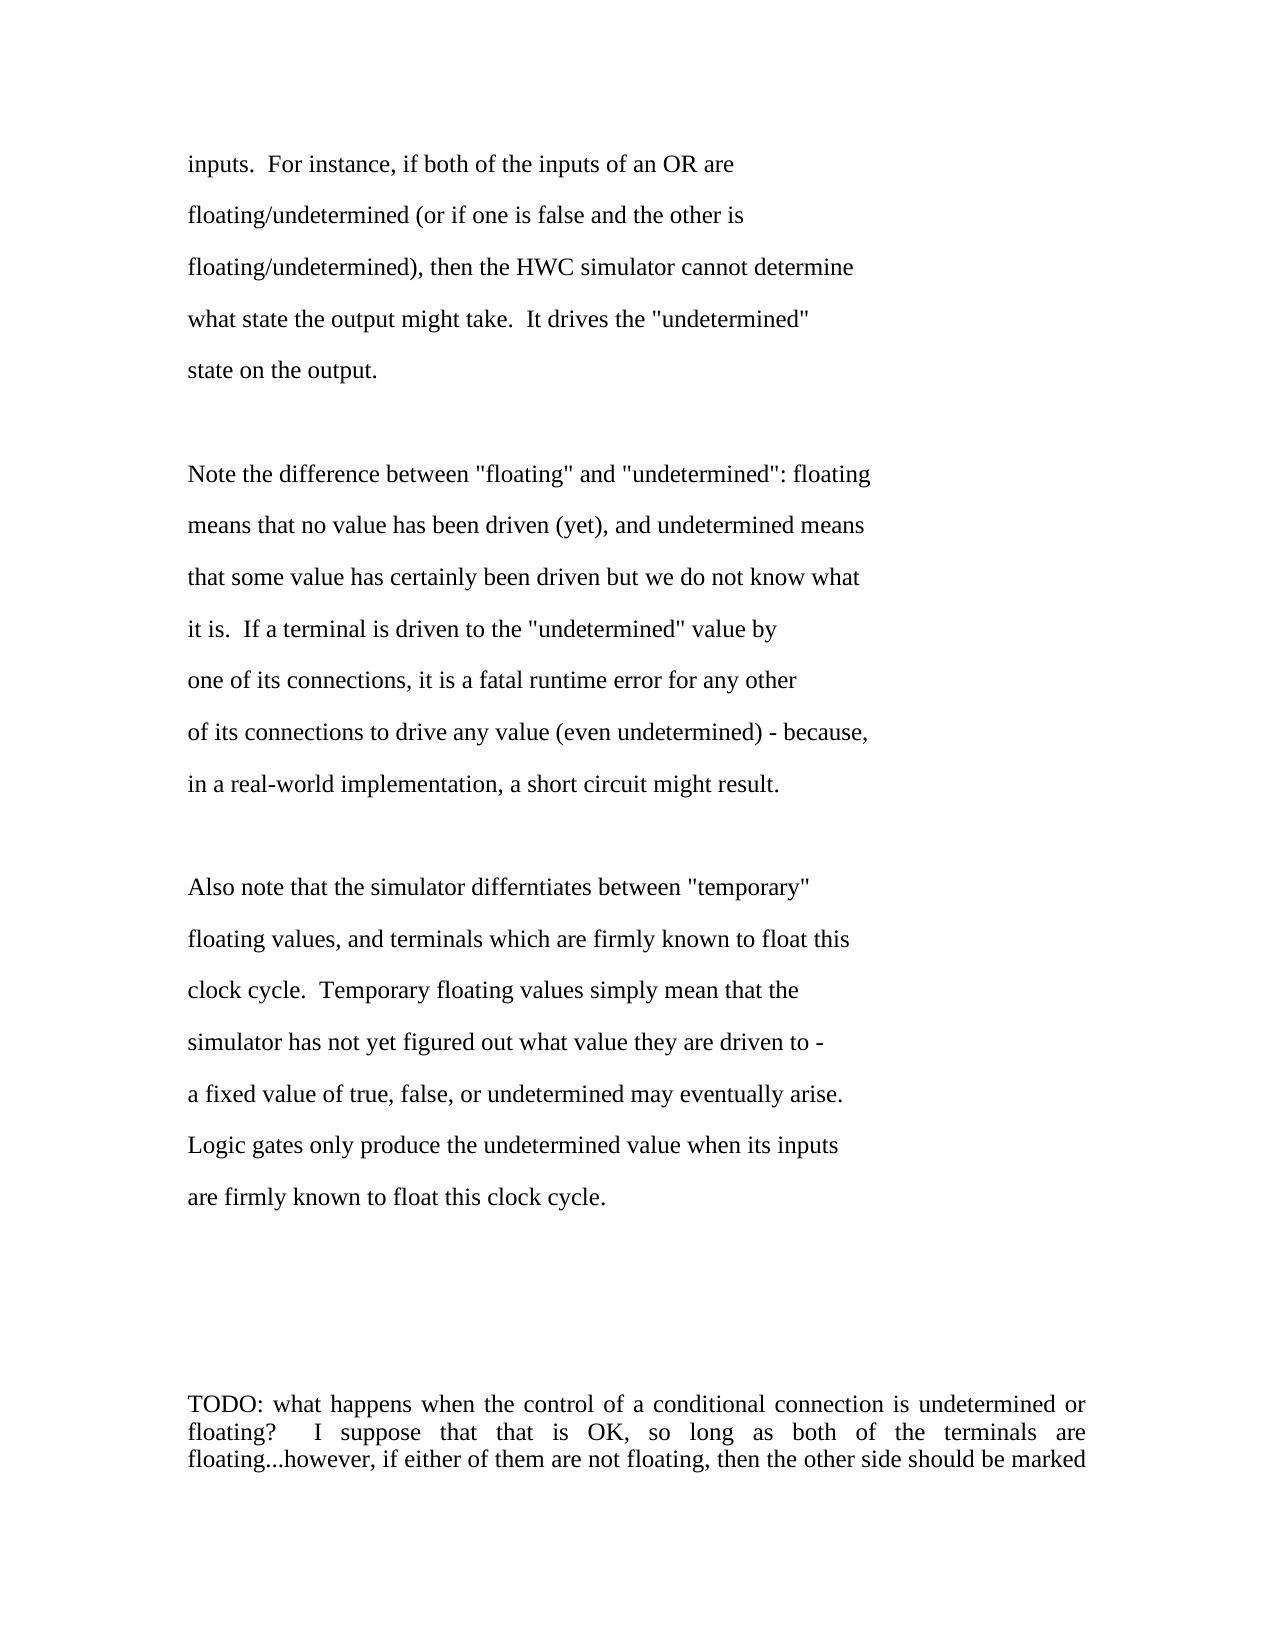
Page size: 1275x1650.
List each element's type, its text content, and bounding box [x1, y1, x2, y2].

text clock cycle. Temporary floating values simply mean that the [187, 977, 1087, 1004]
text one of its connections, it is a fatal runtime error for any other [187, 667, 1087, 694]
text simulator has not yet figured out what value they are driven to - [187, 1028, 1087, 1056]
text floating values, and terminals which are firmly known to float this [187, 925, 1087, 953]
text floating/undetermined), then the HWC simulator cannot determine [187, 253, 1087, 281]
text of its connections to drive any value (even undetermined) - because, [187, 718, 1087, 746]
text floating/undetermined (or if one is false and the other is [187, 202, 1087, 229]
text in a real-world implementation, a short circuit might result. [187, 770, 1087, 798]
text are firmly known to float this clock cycle. [187, 1183, 1087, 1211]
text that some value has certainly been driven but we do not know what [187, 563, 1087, 591]
text what state the output might take. It drives the "undetermined" [187, 305, 1087, 333]
text a fixed value of true, false, or undetermined may eventually arise. [187, 1080, 1087, 1108]
text means that no value has been driven (yet), and undetermined means [187, 512, 1087, 539]
text it is. If a terminal is driven to the "undetermined" value by [187, 615, 1087, 643]
text Logic gates only produce the undetermined value when its inputs [187, 1132, 1087, 1159]
text inputs. For instance, if both of the inputs of an OR are [187, 150, 1087, 178]
text state on the output. [187, 357, 1087, 384]
text Also note that the simulator differntiates between "temporary" [187, 873, 1087, 901]
text TODO: what happens when the control of a conditional connection is undetermined or floating? I suppose that that is OK, so long as both of the terminals are floating...however, if either of them are not floating, then the other side should be marked [187, 1390, 1087, 1473]
text Note the difference between "floating" and "undetermined": floating [187, 460, 1087, 488]
